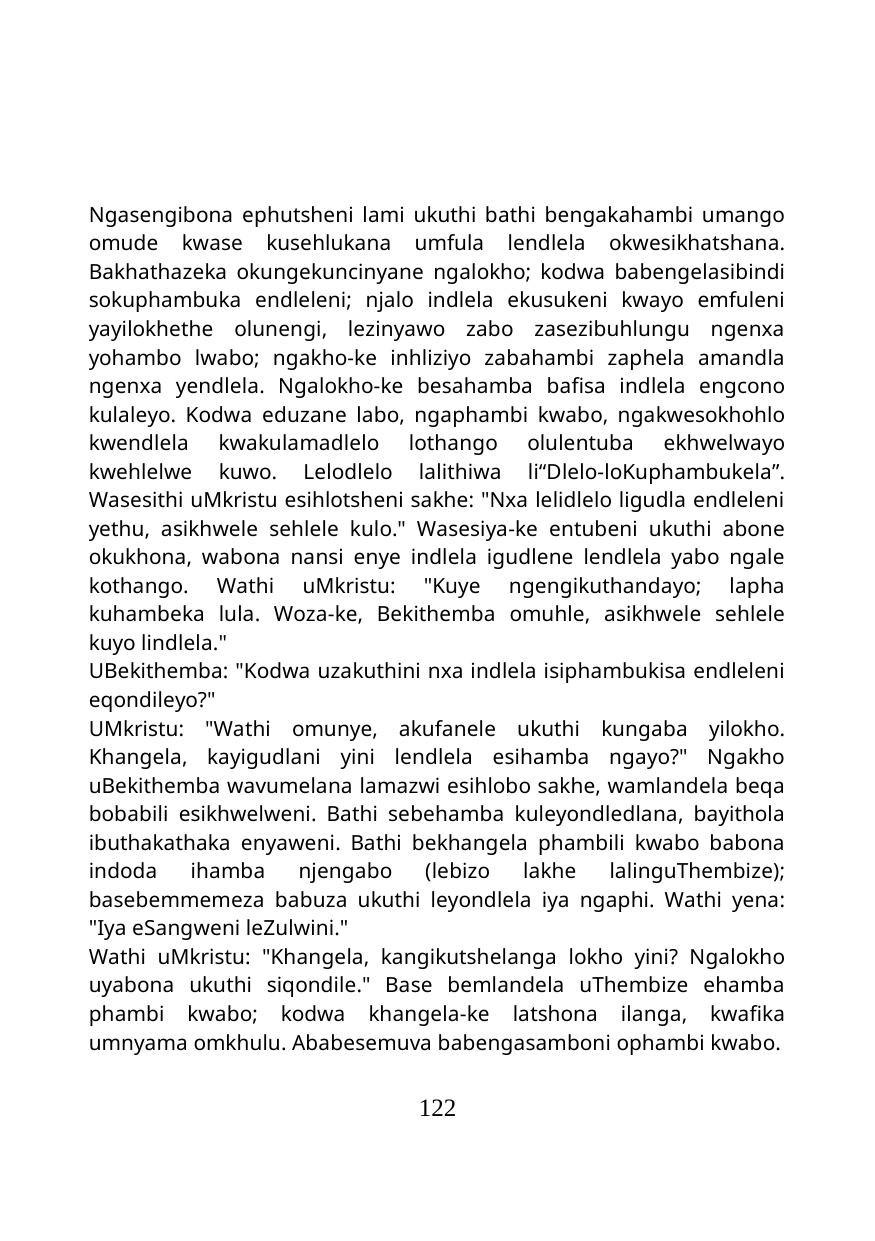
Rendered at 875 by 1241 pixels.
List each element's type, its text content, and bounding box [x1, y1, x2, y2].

text UMkristu: "Wathi omunye, akufanele ukuthi kungaba yilokho. Khangela, kayigudlani yini lendlela esihamba ngayo?" Ngakho uBekithemba wavumelana lamazwi esihlobo sakhe, wamlandela beqa bobabili esikhwelweni. Bathi sebehamba kuleyondledlana, bayithola ibuthakathaka enyaweni. Bathi bekhangela phambili kwabo babona indoda ihamba njengabo (lebizo lakhe lalinguThembize); basebemmemeza babuza ukuthi leyondlela iya ngaphi. Wathi yena: "Iya eSangweni leZulwini." [88, 713, 786, 942]
text UBekithemba: "Kodwa uzakuthini nxa indlela isiphambukisa endleleni eqondileyo?" [88, 656, 786, 713]
text Ngasengibona ephutsheni lami ukuthi bathi bengakahambi umango omude kwase kusehlukana umfula lendlela okwesikhatshana. Bakhathazeka okungekuncinyane ngalokho; kodwa babengelasibindi sokuphambuka endleleni; njalo indlela ekusukeni kwayo emfuleni yayilokhethe olunengi, lezinyawo zabo zasezibuhlungu ngenxa yohambo lwabo; ngakho-ke inhliziyo zabahambi zaphela amandla ngenxa yendlela. Ngalokho-ke besahamba bafisa indlela engcono kulaleyo. Kodwa eduzane labo, ngaphambi kwabo, ngakwesokhohlo kwendlela kwakulamadlelo lothango olulentuba ekhwelwayo kwehlelwe kuwo. Lelodlelo lalithiwa li“Dlelo-loKuphambukela”. Wasesithi uMkristu esihlotsheni sakhe: "Nxa lelidlelo ligudla endleleni yethu, asikhwele sehlele kulo." Wasesiya-ke entubeni ukuthi abone okukhona, wabona nansi enye indlela igudlene lendlela yabo ngale kothango. Wathi uMkristu: "Kuye ngengikuthandayo; lapha kuhambeka lula. Woza-ke, Bekithemba omuhle, asikhwele sehlele kuyo lindlela." [88, 200, 786, 656]
text Wathi uMkristu: "Khangela, kangikutshelanga lokho yini? Ngalokho uyabona ukuthi siqondile." Base bemlandela uThembize ehamba phambi kwabo; kodwa khangela-ke latshona ilanga, kwafika umnyama omkhulu. Ababesemuva babengasamboni ophambi kwabo. [88, 942, 786, 1056]
